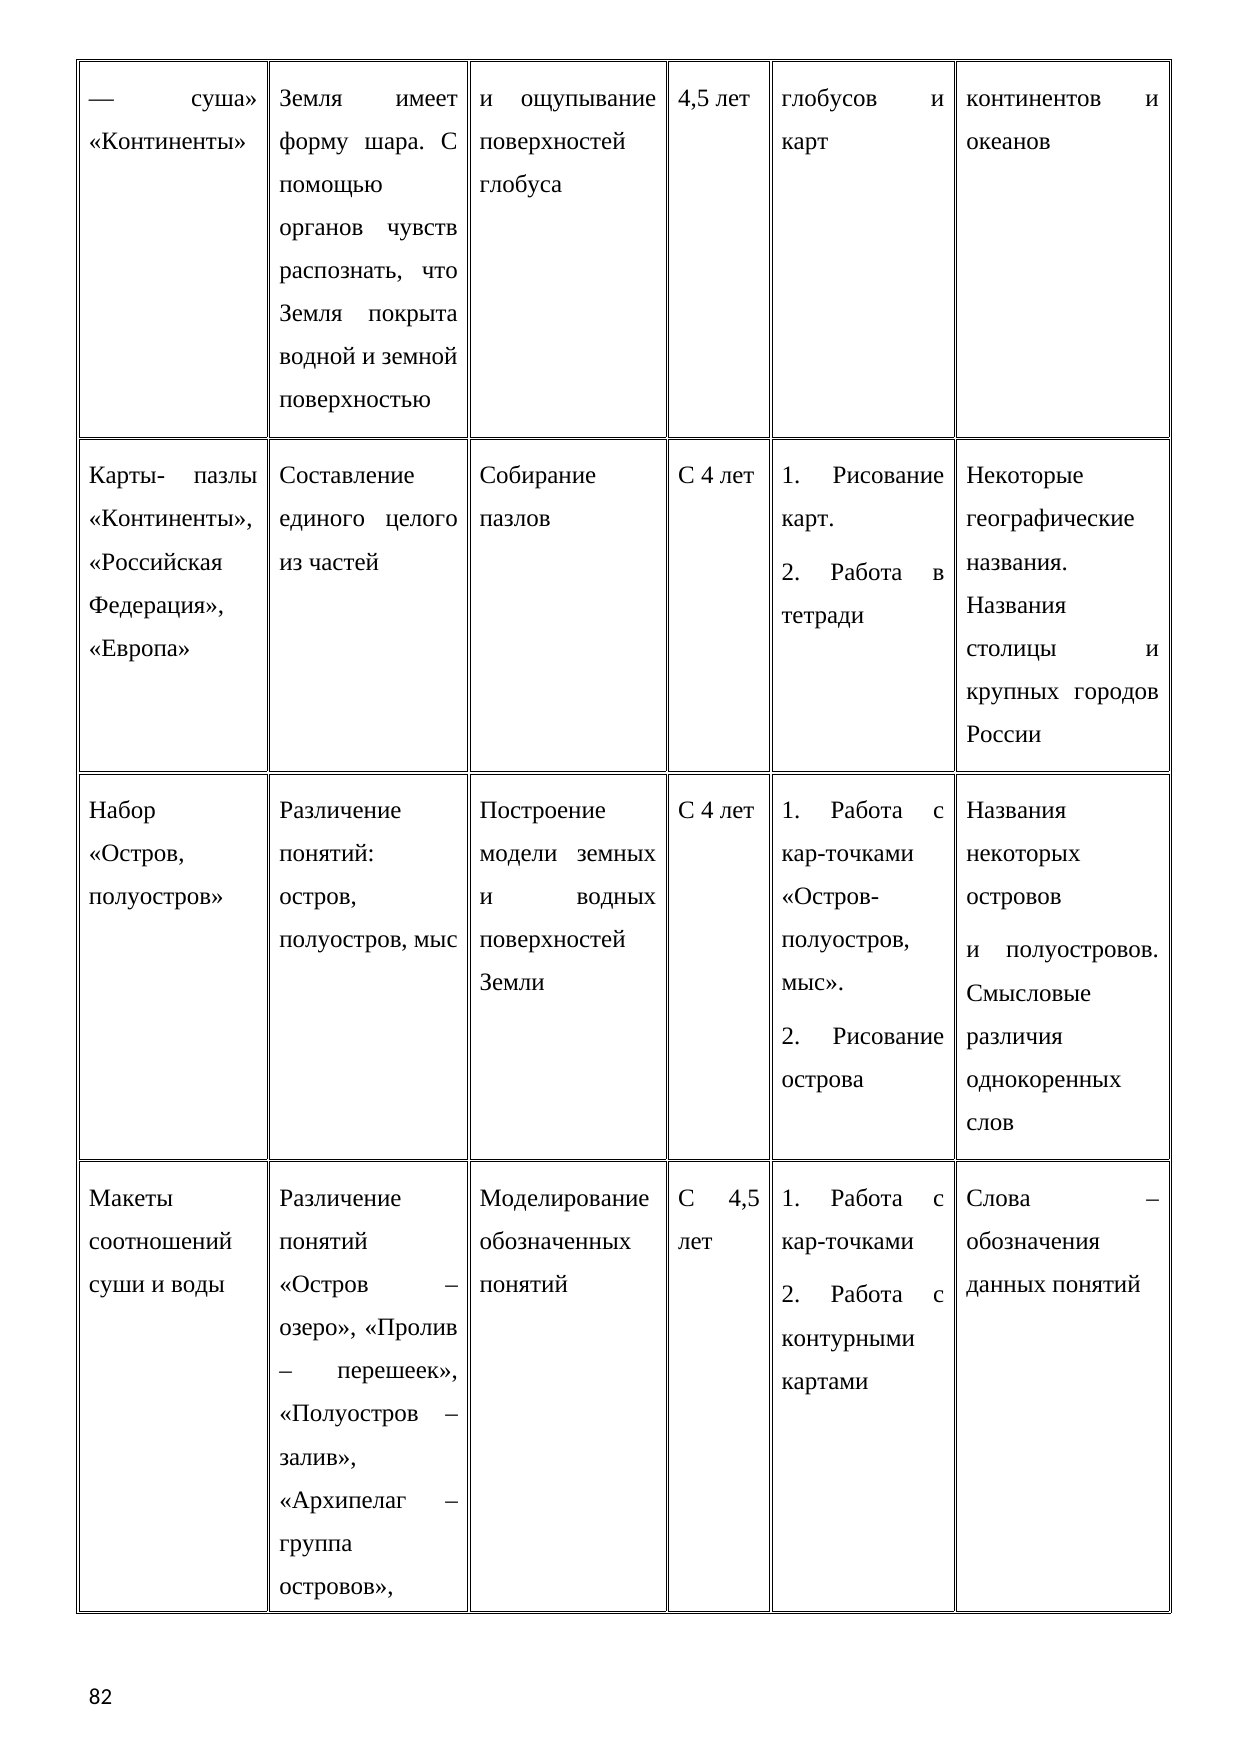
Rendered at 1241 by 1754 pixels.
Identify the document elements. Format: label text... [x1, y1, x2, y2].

table_cell Слова – обозначения данных понятий [957, 1162, 1169, 1611]
table_cell 1. Работа с кар-точками «Остров-полуостров, мыс». 2. Рисование острова [773, 775, 954, 1159]
table_cell Различение понятий: остров, полуостров, мыс [270, 775, 467, 1159]
table_cell Названия некоторых островов и полуостровов. Смысловые различия однокоренных слов [957, 775, 1169, 1159]
table_cell Набор «Остров, полуостров» [80, 775, 267, 1159]
table_cell континентов и океанов [957, 62, 1169, 437]
table_cell С 4 лет [669, 440, 769, 771]
table_cell С 4,5 лет [669, 1162, 769, 1611]
table_cell Карты- пазлы «Континенты», «Российская Федерация», «Европа» [80, 440, 267, 771]
table_cell 1. Рисование карт. 2. Работа в тетради [773, 440, 954, 771]
table_cell Собирание пазлов [471, 440, 666, 771]
table_cell Построение модели земных и водных поверхностей Земли [471, 775, 666, 1159]
table_cell С 4 лет [669, 775, 769, 1159]
table_cell и ощупывание поверхностей глобуса [471, 62, 666, 437]
table_cell Макеты соотношений суши и воды [80, 1162, 267, 1611]
table_cell Земля имеет форму шара. С помощью органов чувств распознать, что Земля покрыта водной и земной поверхностью [270, 62, 467, 437]
table_cell Составление единого целого из частей [270, 440, 467, 771]
table_cell Некоторые географические названия. Названия столицы и крупных городов России [957, 440, 1169, 771]
table_cell 1. Работа с кар-точками 2. Работа с контурными картами [773, 1162, 954, 1611]
table_cell — суша» «Континенты» [80, 62, 267, 437]
table_cell 4,5 лет [669, 62, 769, 437]
table_cell Различение понятий «Остров – озеро», «Пролив – перешеек», «Полуостров – залив», «Архипелаг – группа островов», [270, 1162, 467, 1611]
table_cell глобусов и карт [773, 62, 954, 437]
table_cell Моделирование обозначенных понятий [471, 1162, 666, 1611]
